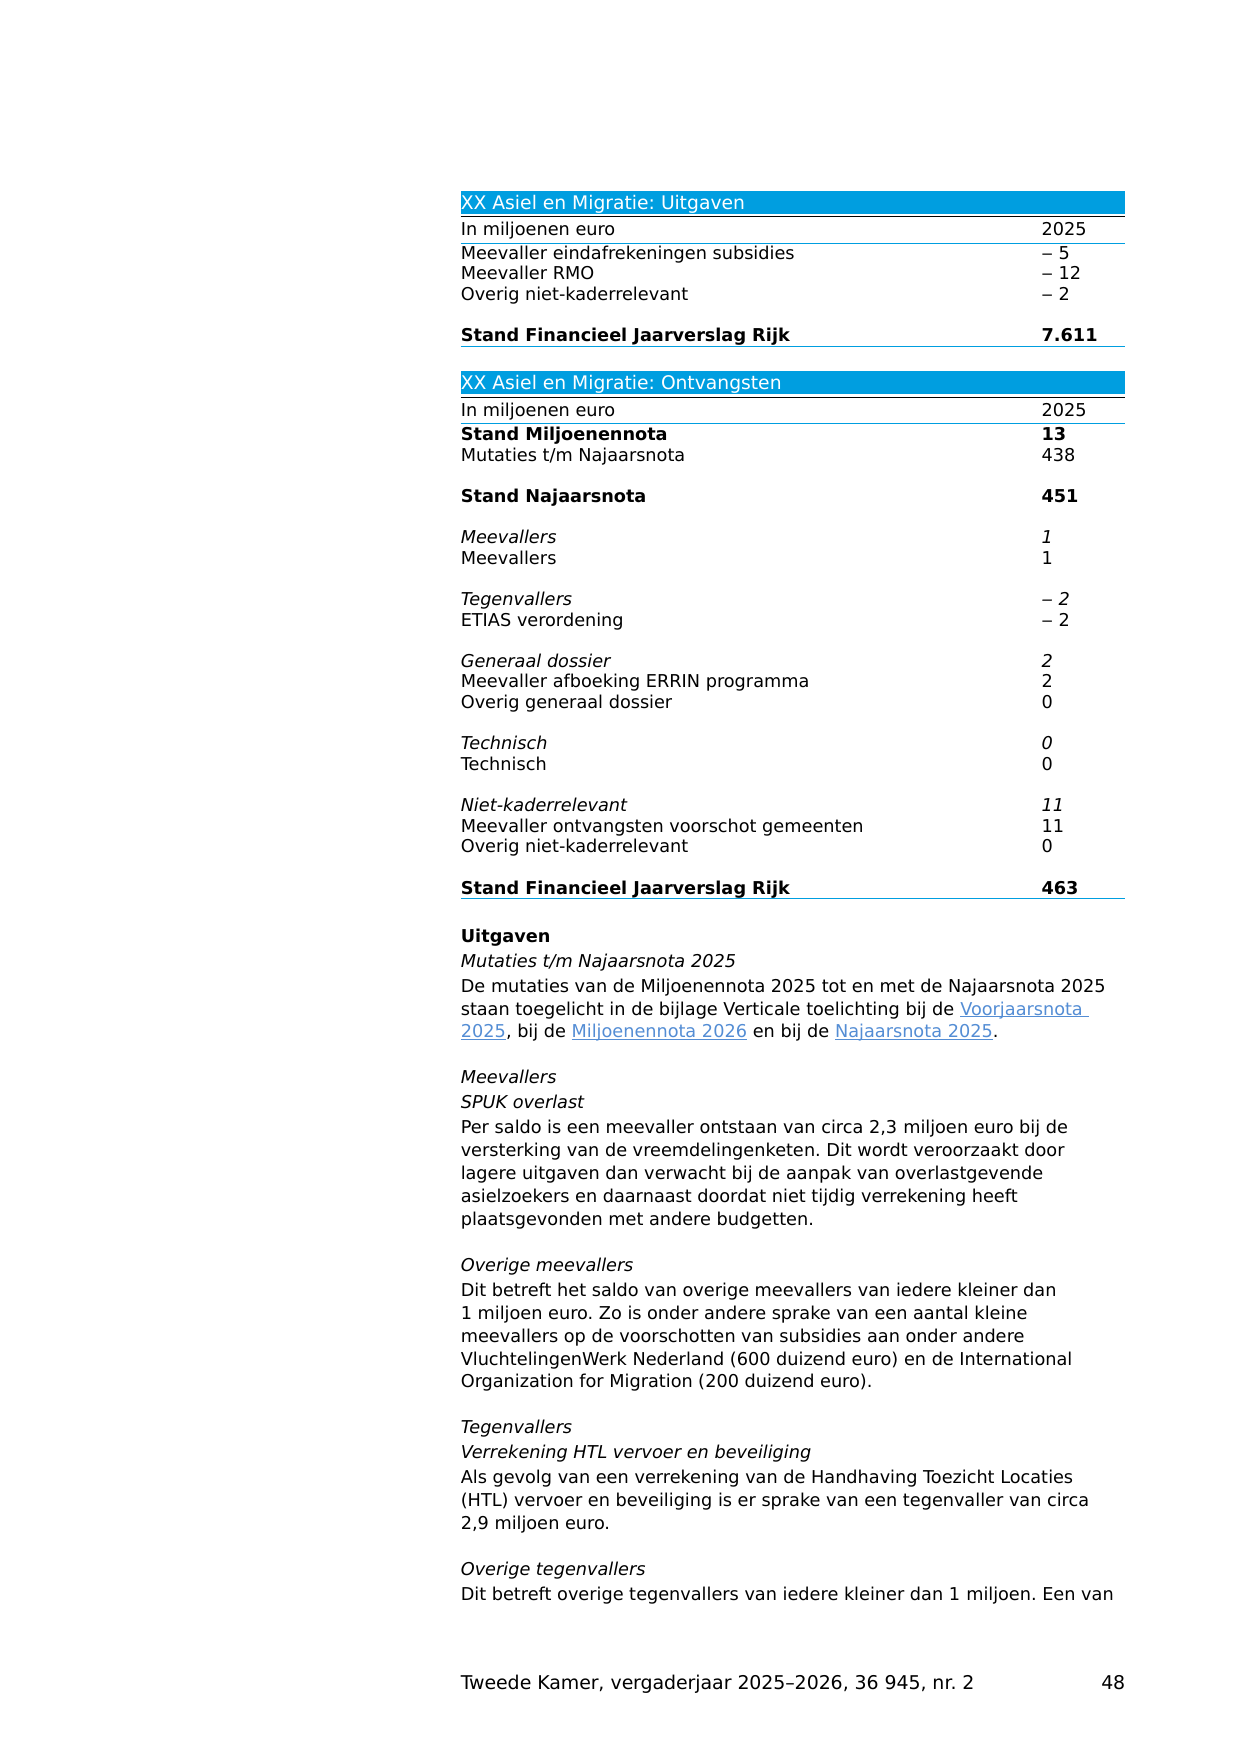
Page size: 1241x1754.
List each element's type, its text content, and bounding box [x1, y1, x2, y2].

table_cell In miljoenen euro [461, 398, 1038, 423]
table_cell 11 [1039, 795, 1125, 816]
table_cell Overig niet-kaderrelevant [461, 284, 1038, 304]
table_cell Meevaller RMO [461, 263, 1038, 284]
text De mutaties van de Miljoenennota 2025 tot en met de Najaarsnota 2025 staan toegelicht in de bijlage Verticale toelichting bij de Voorjaarsnota 2025, bij de Miljoenennota 2026 en bij de Najaarsnota 2025. [461, 974, 1125, 1042]
table_cell Meevallers [461, 527, 1038, 548]
table_cell Overig generaal dossier [461, 692, 1038, 713]
table_cell Tegenvallers [461, 589, 1038, 609]
text Uitgaven [461, 924, 1125, 947]
table_cell Meevaller afboeking ERRIN programma [461, 671, 1038, 692]
table_cell [1039, 775, 1125, 795]
table_cell [461, 568, 1038, 589]
table_cell 0 [1039, 733, 1125, 754]
table_cell [1039, 568, 1125, 589]
text Per saldo is een meevaller ontstaan van circa 2,3 miljoen euro bij de versterking van de vreemdelingenketen. Dit wordt veroorzaakt door lagere uitgaven dan verwacht bij de aanpak van overlastgevende asielzoekers en daarnaast doordat niet tijdig verrekening heeft plaatsgevonden met andere budgetten. [461, 1115, 1125, 1230]
text Overige meevallers [461, 1253, 1125, 1276]
table_cell Overig niet-kaderrelevant [461, 836, 1038, 857]
table_cell [461, 630, 1038, 651]
table_cell [1039, 506, 1125, 527]
table_cell Technisch [461, 754, 1038, 774]
table_cell ETIAS verordening [461, 610, 1038, 630]
table_cell 1 [1039, 527, 1125, 548]
table_cell Generaal dossier [461, 651, 1038, 671]
table_cell 0 [1039, 836, 1125, 857]
text Tegenvallers [461, 1415, 1125, 1438]
table_cell Stand Financieel Jaarverslag Rijk [461, 325, 1038, 346]
table_cell [461, 713, 1038, 733]
text SPUK overlast [461, 1090, 1125, 1113]
table_cell [1039, 305, 1125, 325]
table_cell In miljoenen euro [461, 217, 1038, 243]
table_cell [1039, 857, 1125, 878]
table_cell 463 [1039, 878, 1125, 898]
table_cell [461, 857, 1038, 878]
table_cell 11 [1039, 816, 1125, 836]
table_cell Technisch [461, 733, 1038, 754]
table_cell Stand Financieel Jaarverslag Rijk [461, 878, 1038, 898]
table_cell [1039, 713, 1125, 733]
table_cell Meevaller ontvangsten voorschot gemeenten [461, 816, 1038, 836]
text Meevallers [461, 1065, 1125, 1088]
text Als gevolg van een verrekening van de Handhaving Toezicht Locaties (HTL) vervoer en beveiliging is er sprake van een tegenvaller van circa 2,9 miljoen euro. [461, 1465, 1125, 1534]
table_cell ‒ 5 [1039, 244, 1125, 263]
table_cell ‒ 2 [1039, 589, 1125, 609]
text Verrekening HTL vervoer en beveiliging [461, 1440, 1125, 1463]
table_cell Meevallers [461, 548, 1038, 568]
table_cell Meevaller eindafrekeningen subsidies [461, 244, 1038, 263]
text Mutaties t/m Najaarsnota 2025 [461, 949, 1125, 972]
table_cell 1 [1039, 548, 1125, 568]
table_cell Mutaties t/m Najaarsnota [461, 445, 1038, 465]
table_cell [461, 506, 1038, 527]
table_cell 2025 [1039, 217, 1125, 243]
table_cell Niet-kaderrelevant [461, 795, 1038, 816]
table_cell 0 [1039, 754, 1125, 774]
table_cell ‒ 12 [1039, 263, 1125, 284]
table_cell Stand Najaarsnota [461, 486, 1038, 506]
table_cell ‒ 2 [1039, 284, 1125, 304]
table_cell 13 [1039, 424, 1125, 444]
table_cell [461, 465, 1038, 486]
table_cell 451 [1039, 486, 1125, 506]
text Dit betreft het saldo van overige meevallers van iedere kleiner dan 1 miljoen euro. Zo is onder andere sprake van een aantal kleine meevallers op de voorschotten van subsidies aan onder andere VluchtelingenWerk Nederland (600 duizend euro) en de International Organization for Migration (200 duizend euro). [461, 1278, 1125, 1392]
table_cell [1039, 465, 1125, 486]
table_cell [1039, 630, 1125, 651]
table_cell 2 [1039, 651, 1125, 671]
text Dit betreft overige tegenvallers van iedere kleiner dan 1 miljoen. Een van [461, 1582, 1125, 1605]
table_cell Stand Miljoenennota [461, 424, 1038, 444]
table_cell 7.611 [1039, 325, 1125, 346]
text Overige tegenvallers [461, 1557, 1125, 1580]
table_cell [461, 305, 1038, 325]
table_cell 2025 [1039, 398, 1125, 423]
table_cell ‒ 2 [1039, 610, 1125, 630]
table_cell 2 [1039, 671, 1125, 692]
table_cell 438 [1039, 445, 1125, 465]
table_cell 0 [1039, 692, 1125, 713]
table_cell [461, 775, 1038, 795]
